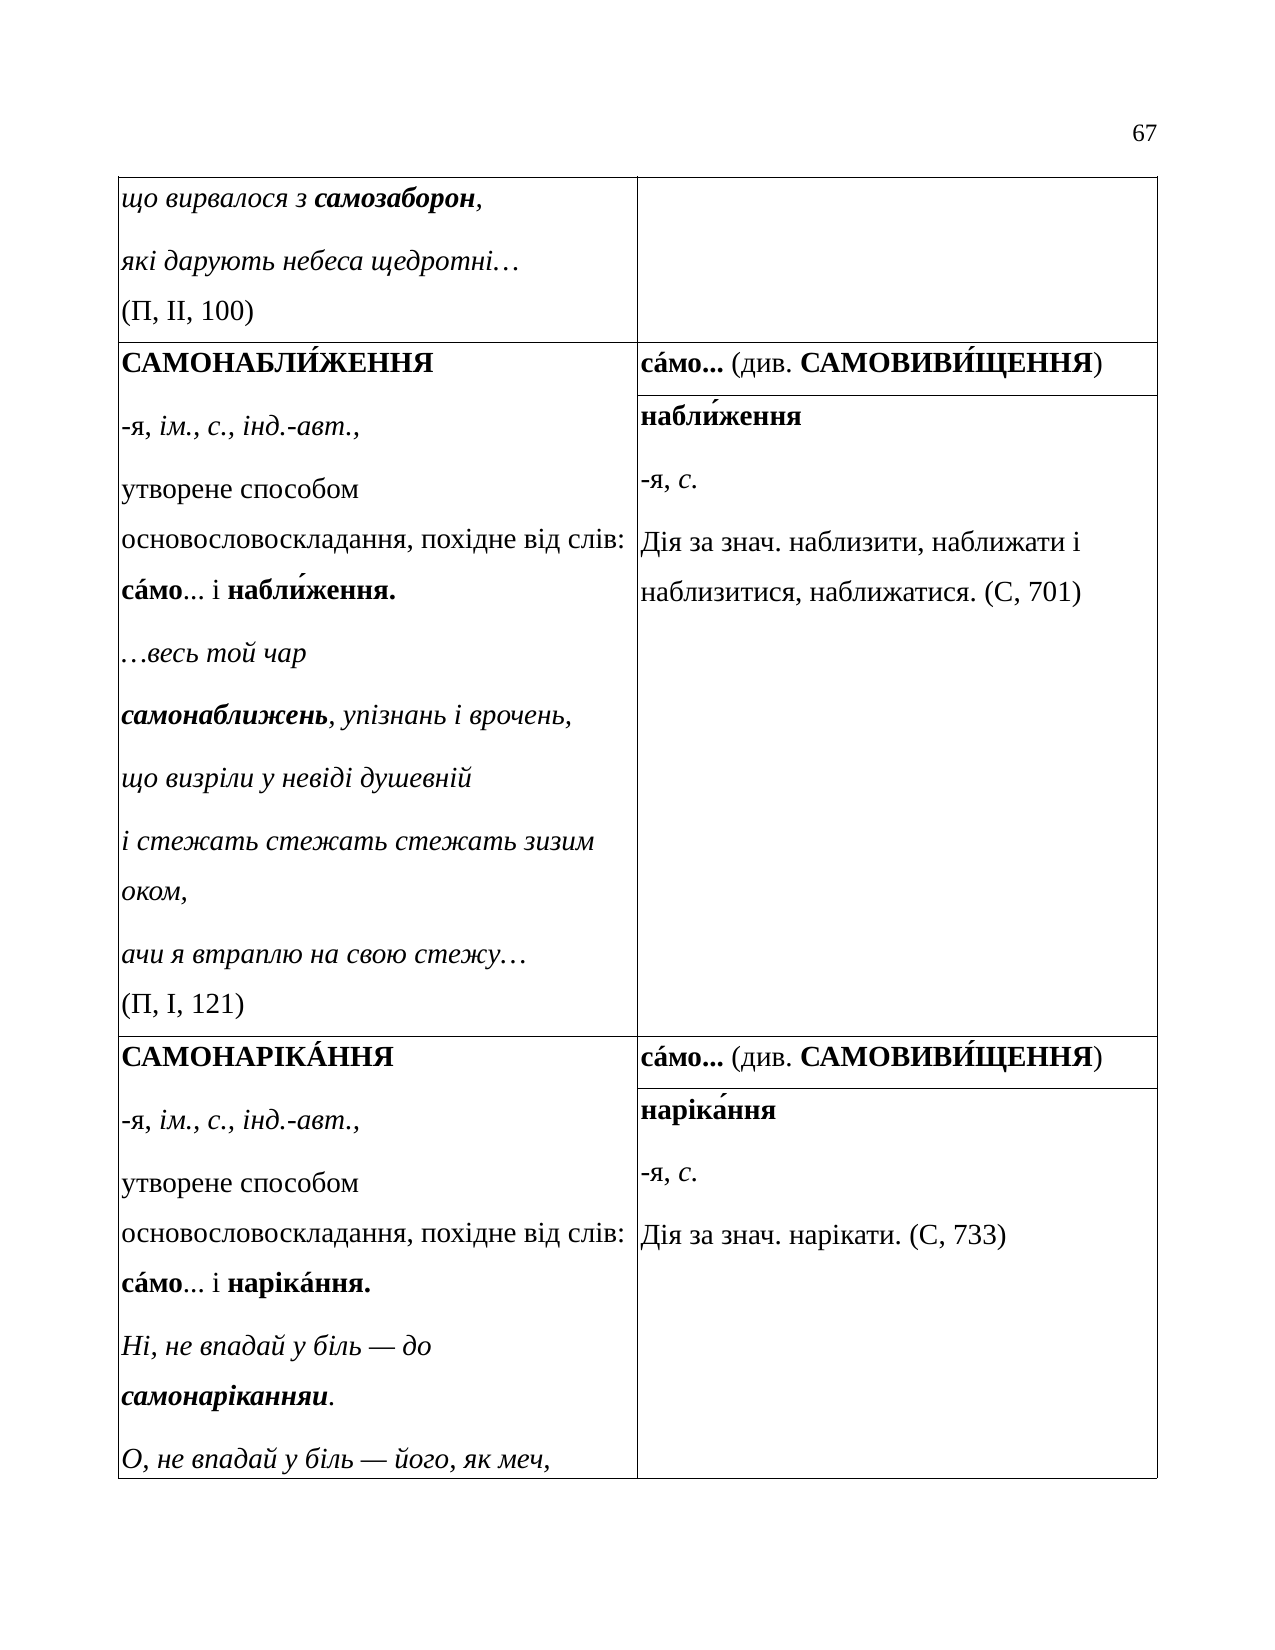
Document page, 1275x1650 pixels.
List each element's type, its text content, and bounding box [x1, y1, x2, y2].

table_cell набли́ження -я, с. Дія за знач. наблизити, наближати і наблизитися, наближатися. (С, 701) [638, 396, 1157, 1036]
table_cell сáмо... (див. САМОВИВИ́ЩЕННЯ) [638, 343, 1157, 395]
table_cell наріка́ння -я, с. Дія за знач. нарікати. (С, 733) [638, 1089, 1157, 1478]
table_cell що вирвалося з самозаборон, які дарують небеса щедротні… (П, ІІ, 100) [119, 178, 637, 342]
table_cell САМОНАРІКÁННЯ -я, ім., с., інд.-авт., утворене способом основословоскладання, похідне від слів: сáмо... і нарікáння. Ні, не впадай у біль — до самонаріканняи. О, не впадай у біль — його, як меч, [119, 1037, 637, 1478]
table_cell сáмо... (див. САМОВИВИ́ЩЕННЯ) [638, 1037, 1157, 1088]
table_cell САМОНАБЛИ́ЖЕННЯ -я, ім., с., інд.-авт., утворене способом основословоскладання, похідне від слів: сáмо... і набли́ження. …весь той чар самонаближень, упізнань і врочень, що визріли у невіді душевній і стежать стежать стежать зизим оком, ачи я втраплю на свою стежу… (П, І, 121) [119, 343, 637, 1036]
table_cell [638, 178, 1157, 342]
